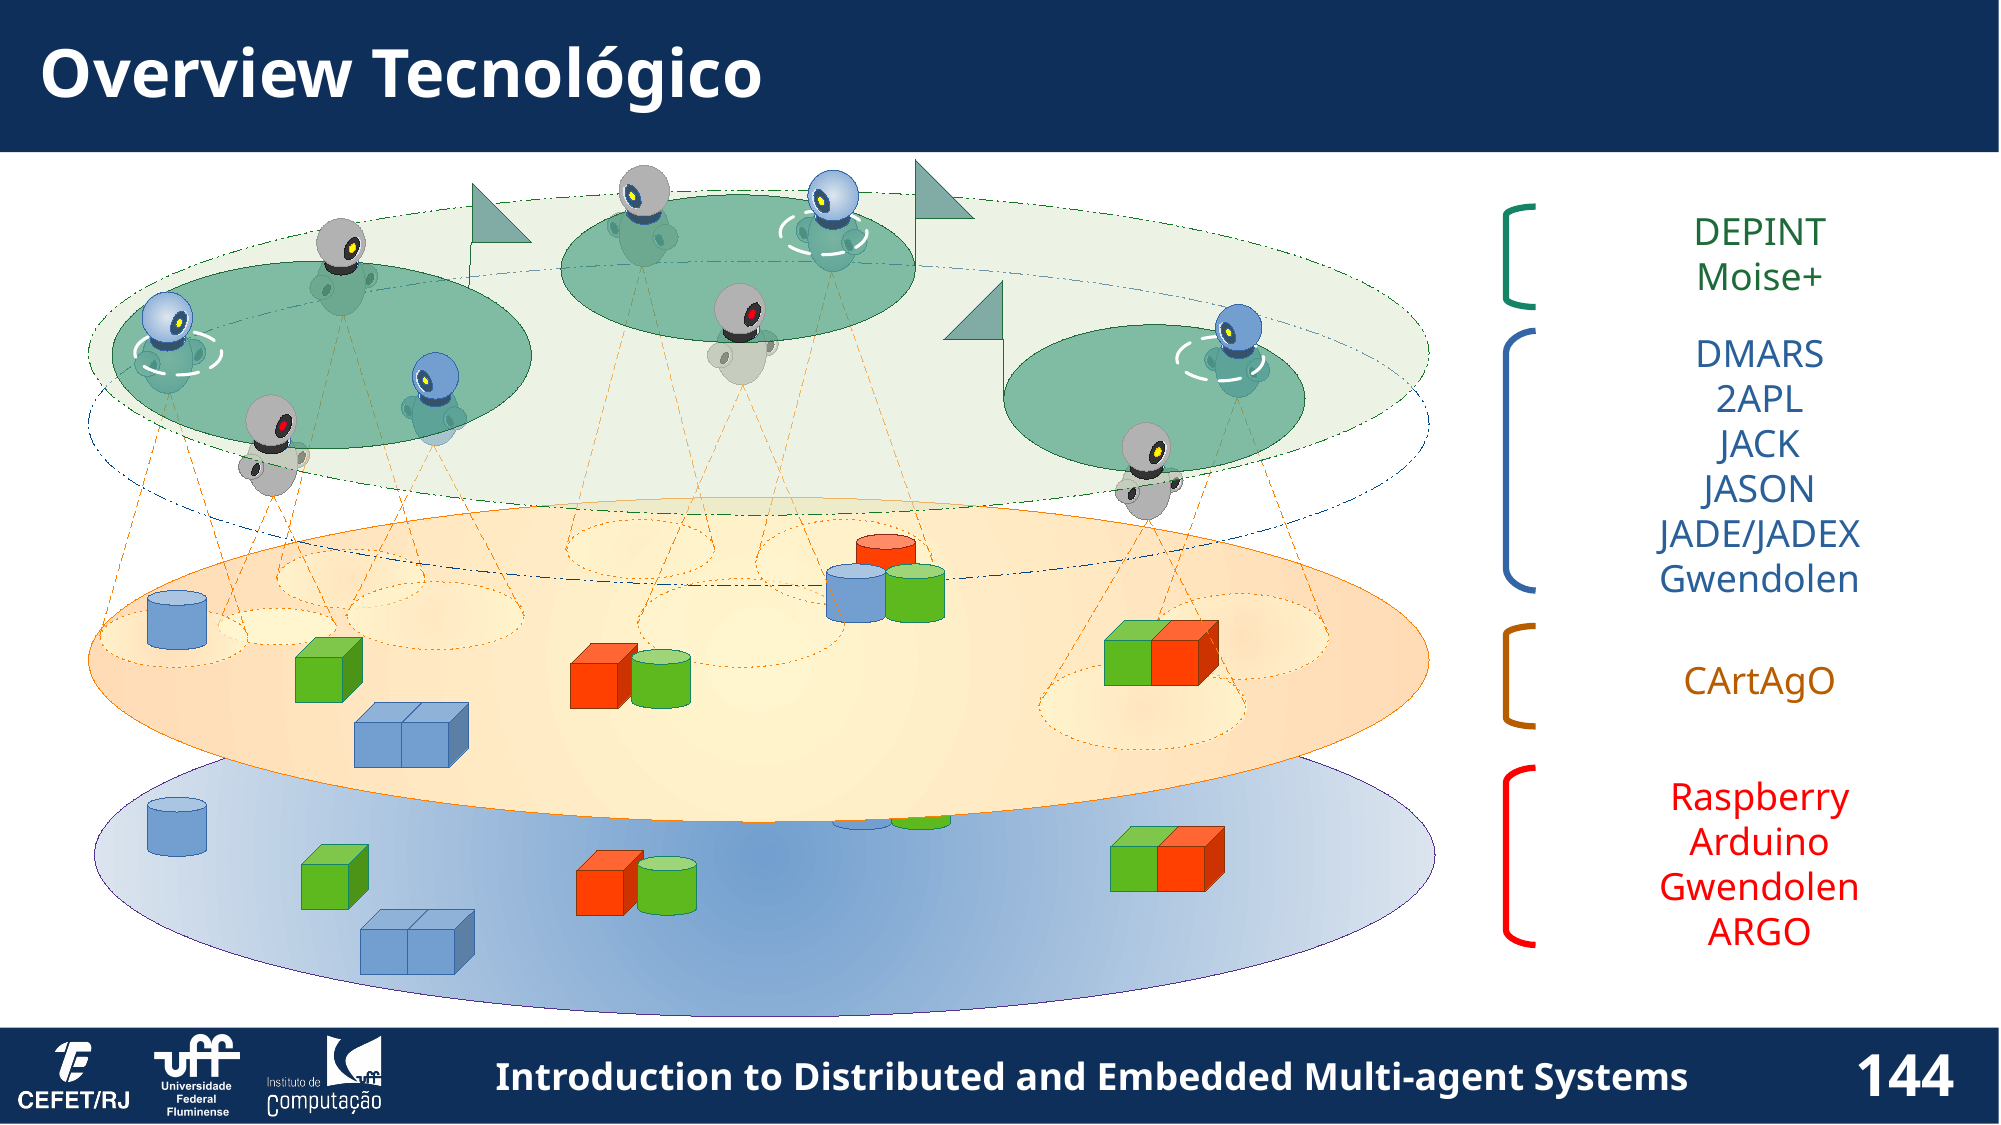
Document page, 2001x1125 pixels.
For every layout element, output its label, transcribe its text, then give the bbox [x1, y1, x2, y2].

picture [18, 1021, 129, 1125]
text_box DMARS 2APL JACK JASON JADE/JADEX Gwendolen [1582, 322, 1937, 608]
text_box DEPINT Moise+ [1582, 200, 1937, 305]
picture [265, 1033, 383, 1117]
text_box Overview Tecnológico [25, 23, 1999, 119]
picture [153, 1033, 241, 1121]
text_box CArtAgO [1582, 649, 1937, 710]
text_box [88, 159, 1436, 1017]
text_box Raspberry Arduino Gwendolen ARGO [1582, 765, 1937, 961]
